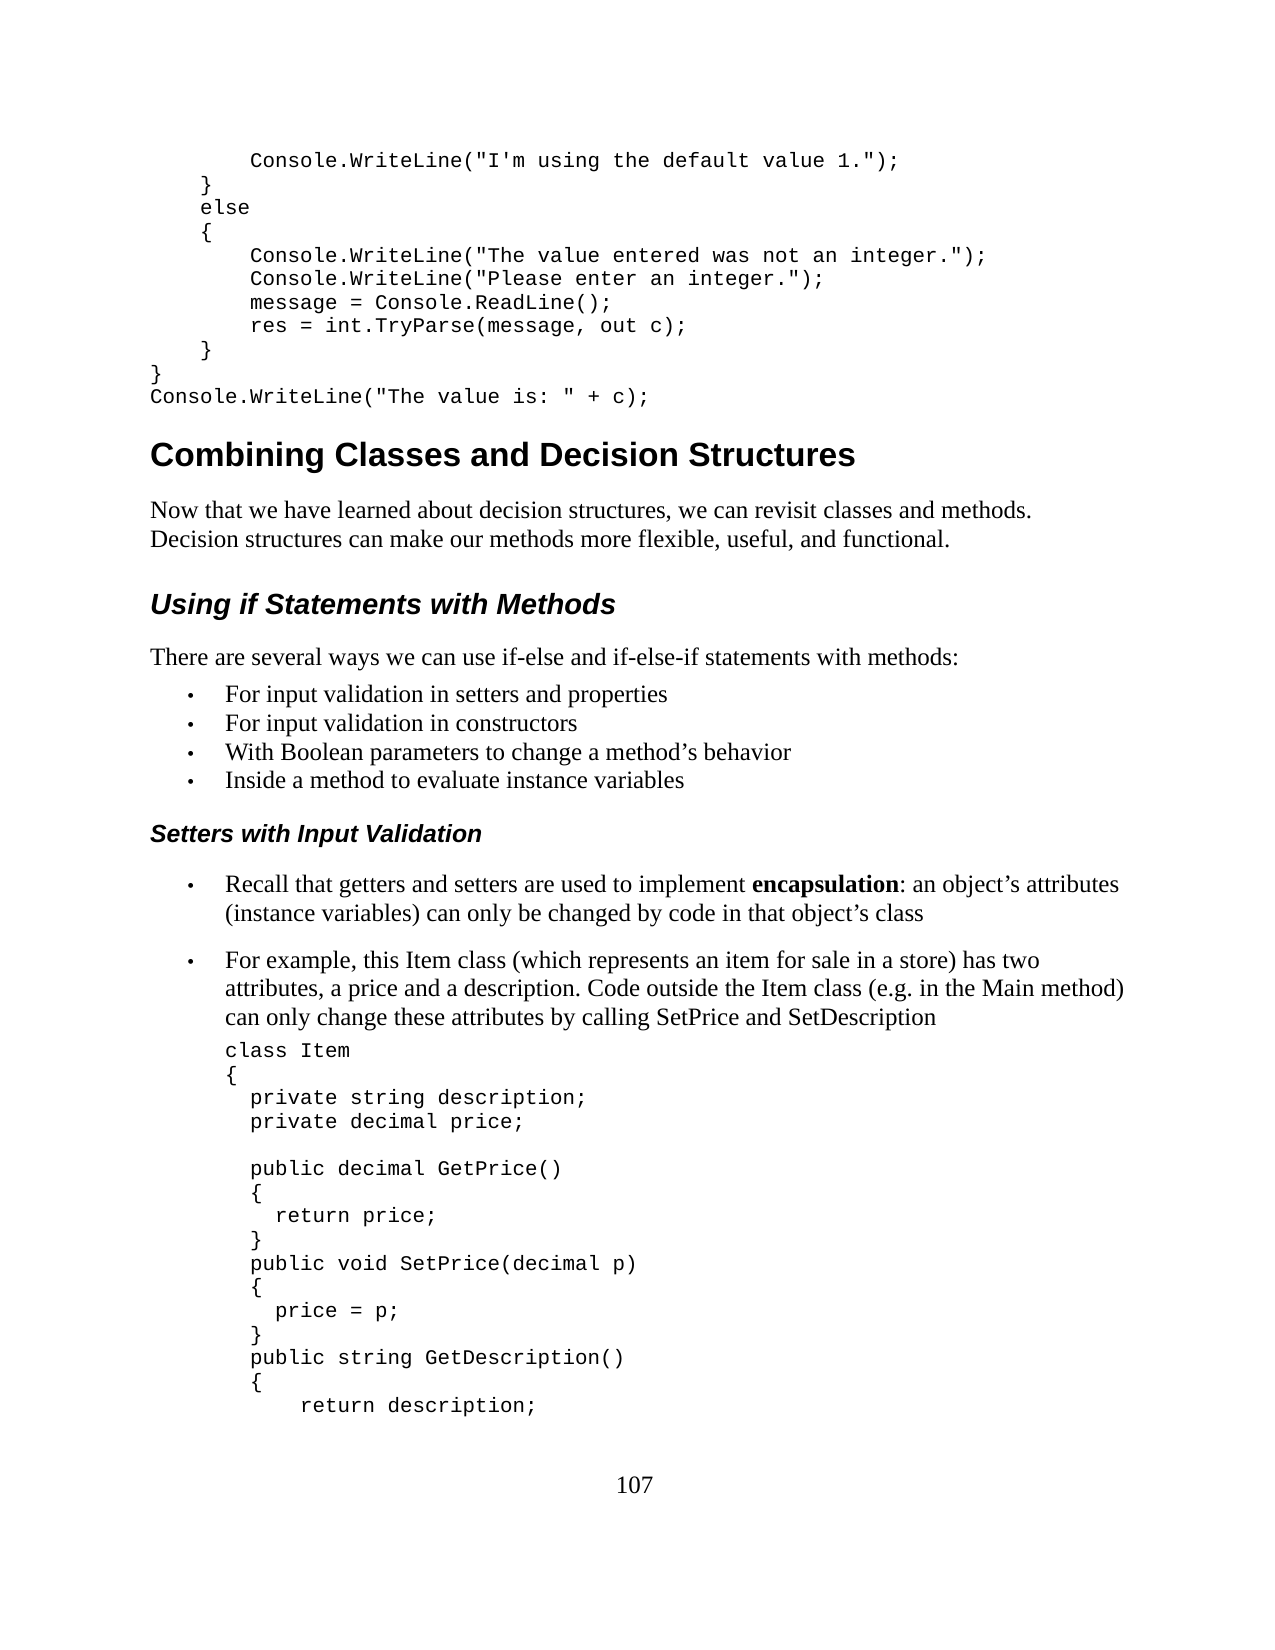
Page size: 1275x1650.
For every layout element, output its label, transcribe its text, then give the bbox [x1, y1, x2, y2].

text res = int.TryParse(message, out c); [150, 316, 1125, 339]
list { [187, 1371, 1125, 1395]
text Now that we have learned about decision structures, we can revisit classes and methods. Decision structures can make our methods more flexible, useful, and functional. [150, 495, 1125, 553]
subtitle Using if Statements with Methods [150, 587, 1125, 620]
list For input validation in constructors [187, 708, 1125, 737]
subtitle Setters with Input Validation [150, 819, 1125, 848]
list price = p; [187, 1300, 1125, 1324]
list } [187, 1229, 1125, 1253]
text message = Console.ReadLine(); [150, 292, 1125, 316]
list public void SetPrice(decimal p) [187, 1253, 1125, 1276]
list Inside a method to evaluate instance variables [187, 766, 1125, 794]
list { [187, 1276, 1125, 1300]
text else [150, 197, 1125, 221]
list return price; [187, 1206, 1125, 1229]
list For input validation in setters and properties [187, 679, 1125, 708]
list return description; [187, 1395, 1125, 1418]
list class Item [187, 1040, 1125, 1064]
text } [150, 363, 1125, 386]
list public decimal GetPrice() [187, 1158, 1125, 1182]
text Console.WriteLine("I'm using the default value 1."); [150, 150, 1125, 174]
list private string description; [187, 1087, 1125, 1111]
list { [187, 1064, 1125, 1087]
list } [187, 1324, 1125, 1347]
text Console.WriteLine("Please enter an integer."); [150, 268, 1125, 292]
subtitle Combining Classes and Decision Structures [150, 435, 1125, 474]
list public string GetDescription() [187, 1347, 1125, 1371]
list For example, this Item class (which represents an item for sale in a store) has two attributes, a price and a description. Code outside the Item class (e.g. in the Main method) can only change these attributes by calling SetPrice and SetDescription [187, 945, 1125, 1031]
text { [150, 221, 1125, 244]
text Console.WriteLine("The value entered was not an integer."); [150, 244, 1125, 268]
list With Boolean parameters to change a method’s behavior [187, 737, 1125, 766]
text } [150, 339, 1125, 363]
list Recall that getters and setters are used to implement encapsulation: an object’s attributes (instance variables) can only be changed by code in that object’s class [187, 869, 1125, 927]
list { [187, 1182, 1125, 1206]
text } [150, 174, 1125, 197]
list private decimal price; [187, 1111, 1125, 1134]
text There are several ways we can use if-else and if-else-if statements with methods: [150, 642, 1125, 670]
text Console.WriteLine("The value is: " + c); [150, 386, 1125, 410]
